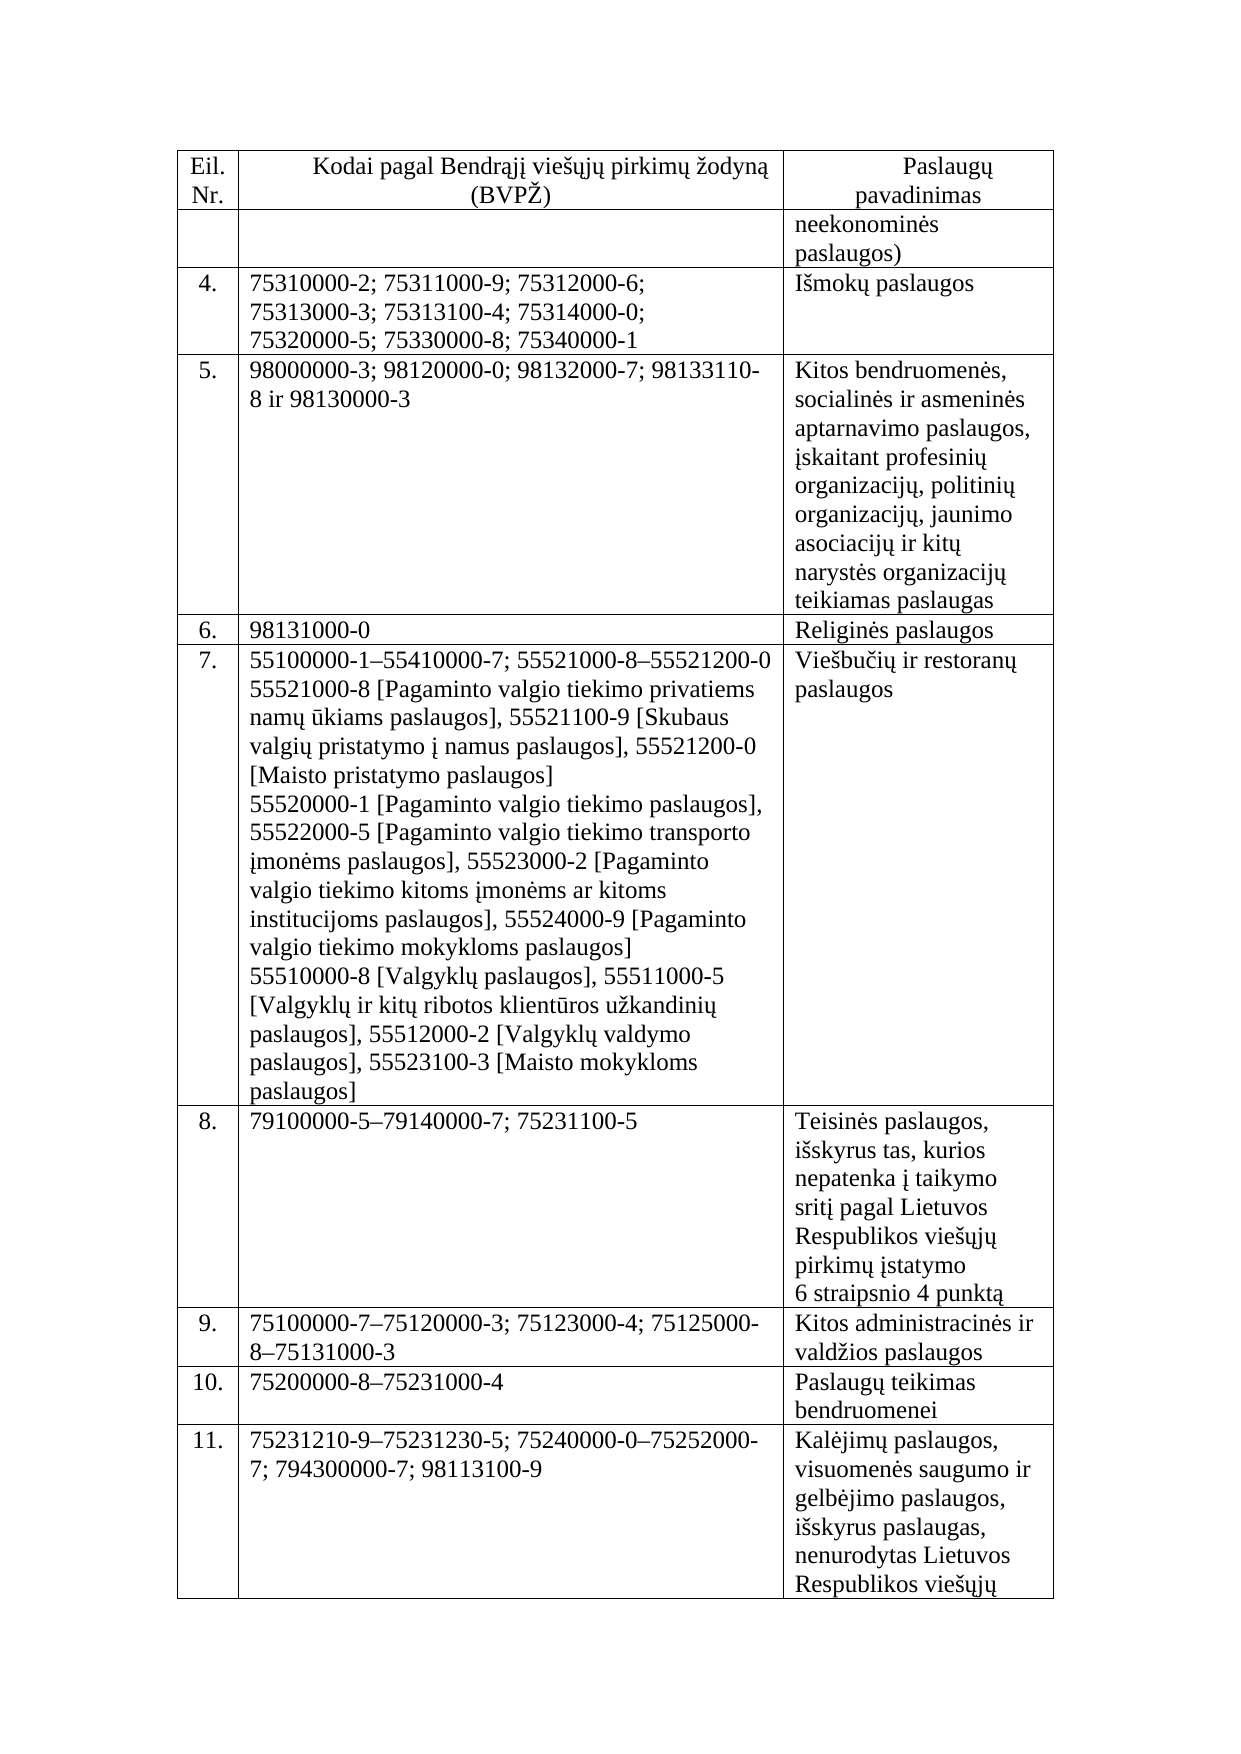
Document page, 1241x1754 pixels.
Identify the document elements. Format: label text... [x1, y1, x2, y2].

table_header Paslaugų pavadinimas [784, 151, 1053, 208]
table_cell Kitos administracinės ir valdžios paslaugos [784, 1308, 1053, 1366]
table_cell 8. [178, 1106, 238, 1307]
table_cell 55100000-1–55410000-7; 55521000-8–55521200-0 55521000-8 [Pagaminto valgio tiekimo privatiems namų ūkiams paslaugos], 55521100-9 [Skubaus valgių pristatymo į namus paslaugos], 55521200-0 [Maisto pristatymo paslaugos] 55520000-1 [Pagaminto valgio tiekimo paslaugos], 55522000-5 [Pagaminto valgio tiekimo transporto įmonėms paslaugos], 55523000-2 [Pagaminto valgio tiekimo kitoms įmonėms ar kitoms institucijoms paslaugos], 55524000-9 [Pagaminto valgio tiekimo mokykloms paslaugos] 55510000-8 [Valgyklų paslaugos], 55511000-5 [Valgyklų ir kitų ribotos klientūros užkandinių paslaugos], 55512000-2 [Valgyklų valdymo paslaugos], 55523100-3 [Maisto mokykloms paslaugos] [239, 645, 783, 1105]
table_cell Viešbučių ir restoranų paslaugos [784, 645, 1053, 1105]
table_cell 75310000-2; 75311000-9; 75312000-6; 75313000-3; 75313100-4; 75314000-0; 75320000-5; 75330000-8; 75340000-1 [239, 268, 783, 354]
table_header Eil. Nr. [178, 151, 238, 208]
table_cell Išmokų paslaugos [784, 268, 1053, 354]
table_cell 4. [178, 268, 238, 354]
table_cell Religinės paslaugos [784, 615, 1053, 644]
table_cell 11. [178, 1425, 238, 1598]
table_cell 9. [178, 1308, 238, 1366]
table_cell [239, 210, 783, 267]
table_cell 75200000-8–75231000-4 [239, 1367, 783, 1424]
table_cell neekonominės paslaugos) [784, 210, 1053, 267]
table_cell 79100000-5–79140000-7; 75231100-5 [239, 1106, 783, 1307]
table_cell 75231210-9–75231230-5; 75240000-0–75252000-7; 794300000-7; 98113100-9 [239, 1425, 783, 1598]
table_cell Kalėjimų paslaugos, visuomenės saugumo ir gelbėjimo paslaugos, išskyrus paslaugas, nenurodytas Lietuvos Respublikos viešųjų [784, 1425, 1053, 1598]
table_cell Paslaugų teikimas bendruomenei [784, 1367, 1053, 1424]
table_cell 75100000-7–75120000-3; 75123000-4; 75125000-8–75131000-3 [239, 1308, 783, 1366]
table_cell 5. [178, 355, 238, 614]
table_cell 98131000-0 [239, 615, 783, 644]
table_cell [178, 210, 238, 267]
table_cell 6. [178, 615, 238, 644]
table_cell Teisinės paslaugos, išskyrus tas, kurios nepatenka į taikymo sritį pagal Lietuvos Respublikos viešųjų pirkimų įstatymo 6 straipsnio 4 punktą [784, 1106, 1053, 1307]
table_cell 7. [178, 645, 238, 1105]
table_cell 98000000-3; 98120000-0; 98132000-7; 98133110-8 ir 98130000-3 [239, 355, 783, 614]
table_cell Kitos bendruomenės, socialinės ir asmeninės aptarnavimo paslaugos, įskaitant profesinių organizacijų, politinių organizacijų, jaunimo asociacijų ir kitų narystės organizacijų teikiamas paslaugas [784, 355, 1053, 614]
table_cell 10. [178, 1367, 238, 1424]
table_header Kodai pagal Bendrąjį viešųjų pirkimų žodyną (BVPŽ) [239, 151, 783, 208]
